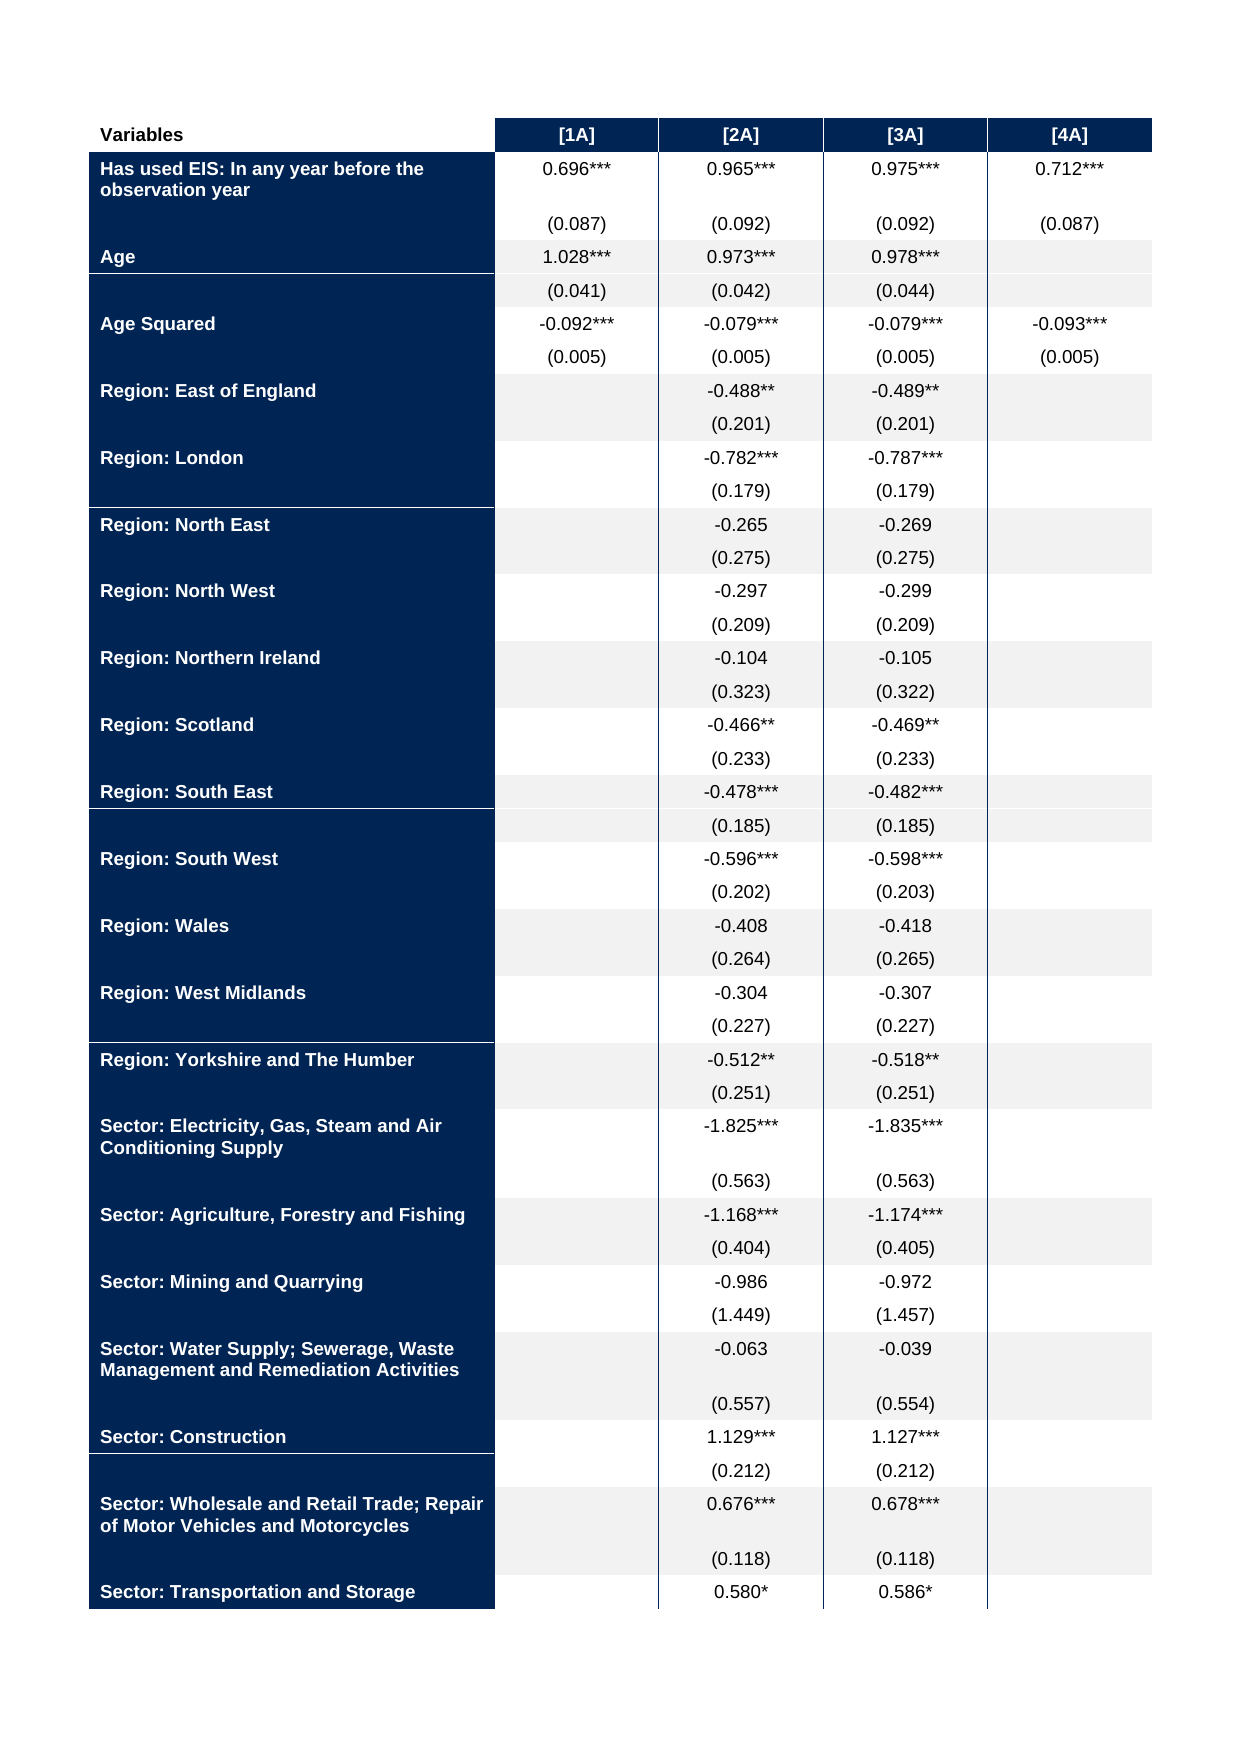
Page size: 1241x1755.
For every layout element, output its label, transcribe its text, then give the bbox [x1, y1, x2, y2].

table_cell [495, 1009, 658, 1042]
table_cell [988, 742, 1152, 775]
table_cell Region: South East [89, 775, 494, 808]
table_cell Sector: Water Supply; Sewerage, Waste Management and Remediation Activities [89, 1332, 494, 1387]
table_cell [495, 541, 658, 574]
table_cell [89, 340, 494, 374]
table_cell [988, 942, 1152, 976]
table_cell -0.063 [659, 1332, 823, 1387]
table_cell -0.408 [659, 909, 823, 942]
table_cell [89, 1542, 494, 1575]
table_cell [988, 474, 1152, 507]
table_cell (0.251) [824, 1076, 987, 1109]
table_cell (0.322) [824, 675, 987, 708]
table_cell [988, 842, 1152, 875]
table_cell [89, 675, 494, 708]
table_cell (0.185) [824, 809, 987, 842]
table_cell [988, 1387, 1152, 1420]
table_cell [495, 842, 658, 875]
table_cell (0.563) [659, 1164, 823, 1198]
table_cell (0.554) [824, 1387, 987, 1420]
table_cell -0.265 [659, 508, 823, 541]
table_cell [495, 574, 658, 608]
table_cell -0.512** [659, 1043, 823, 1076]
table_cell [988, 508, 1152, 541]
table_cell -0.787*** [824, 441, 987, 474]
table_cell (0.005) [659, 340, 823, 374]
table_cell (1.457) [824, 1298, 987, 1332]
table_cell [89, 541, 494, 574]
table_cell (0.005) [495, 340, 658, 374]
table_cell [89, 1009, 494, 1042]
table_cell (1.449) [659, 1298, 823, 1332]
table_cell [988, 1420, 1152, 1453]
table_cell [988, 809, 1152, 842]
table_cell [988, 1298, 1152, 1332]
table_cell (0.563) [824, 1164, 987, 1198]
table_cell (0.209) [824, 608, 987, 641]
table_cell [89, 1076, 494, 1109]
table_cell 0.965*** [659, 152, 823, 207]
table_cell -0.482*** [824, 775, 987, 808]
table_cell (0.251) [659, 1076, 823, 1109]
table_cell -1.168*** [659, 1198, 823, 1231]
table_cell (0.405) [824, 1231, 987, 1265]
table_cell [495, 407, 658, 441]
table_cell Region: Scotland [89, 708, 494, 742]
table_cell (0.201) [824, 407, 987, 441]
table_cell [495, 1231, 658, 1265]
table_cell (0.179) [824, 474, 987, 507]
table_cell Sector: Mining and Quarrying [89, 1265, 494, 1298]
table_cell 0.678*** [824, 1487, 987, 1542]
table_cell 1.028*** [495, 240, 658, 273]
table_cell Sector: Agriculture, Forestry and Fishing [89, 1198, 494, 1231]
table_cell [495, 441, 658, 474]
table_cell 0.975*** [824, 152, 987, 207]
table_cell [988, 541, 1152, 574]
table_cell [495, 1387, 658, 1420]
table_cell -0.297 [659, 574, 823, 608]
table_cell [988, 274, 1152, 307]
table_header Variables [89, 118, 494, 152]
table_header [2A] [659, 118, 823, 152]
table_cell [89, 742, 494, 775]
table_cell [495, 1265, 658, 1298]
table_cell [495, 742, 658, 775]
table_cell [89, 1454, 494, 1487]
table_cell -0.518** [824, 1043, 987, 1076]
table_cell 1.127*** [824, 1420, 987, 1453]
table_cell -0.598*** [824, 842, 987, 875]
table_cell [495, 1109, 658, 1164]
table_header [1A] [495, 118, 658, 152]
table_cell 0.973*** [659, 240, 823, 273]
table_cell [495, 1076, 658, 1109]
table_cell [89, 809, 494, 842]
table_cell 0.712*** [988, 152, 1152, 207]
table_cell [988, 1332, 1152, 1387]
table_cell (0.092) [659, 207, 823, 240]
table_cell [89, 942, 494, 976]
table_header [3A] [824, 118, 987, 152]
table_cell -0.596*** [659, 842, 823, 875]
table_cell Sector: Electricity, Gas, Steam and Air Conditioning Supply [89, 1109, 494, 1164]
table_cell -0.986 [659, 1265, 823, 1298]
table_cell [988, 875, 1152, 909]
table_cell -0.304 [659, 976, 823, 1009]
table_cell [988, 1575, 1152, 1609]
table_cell [495, 1542, 658, 1575]
table_cell (0.212) [659, 1454, 823, 1487]
table_cell (0.265) [824, 942, 987, 976]
table_cell [495, 1420, 658, 1453]
table_cell (0.118) [824, 1542, 987, 1575]
table_cell -0.269 [824, 508, 987, 541]
table_cell [495, 1043, 658, 1076]
table_cell [988, 1076, 1152, 1109]
table_cell [495, 1575, 658, 1609]
table_cell [495, 1454, 658, 1487]
table_cell -1.835*** [824, 1109, 987, 1164]
table_cell 0.696*** [495, 152, 658, 207]
table_cell 0.676*** [659, 1487, 823, 1542]
table_cell (0.323) [659, 675, 823, 708]
table_cell Age Squared [89, 307, 494, 340]
table_cell [89, 608, 494, 641]
table_cell [988, 1043, 1152, 1076]
table_cell -0.104 [659, 641, 823, 675]
table_cell (0.044) [824, 274, 987, 307]
table_cell [89, 875, 494, 909]
table_cell (0.203) [824, 875, 987, 909]
table_cell [988, 441, 1152, 474]
table_cell -0.782*** [659, 441, 823, 474]
table_cell -0.478*** [659, 775, 823, 808]
table_header [4A] [988, 118, 1151, 152]
table_cell Has used EIS: In any year before the observation year [89, 152, 494, 207]
table_cell [988, 909, 1152, 942]
table_cell [495, 875, 658, 909]
table_cell -0.039 [824, 1332, 987, 1387]
table_cell Region: South West [89, 842, 494, 875]
table_cell [988, 708, 1152, 742]
table_cell (0.087) [988, 207, 1152, 240]
table_cell -0.469** [824, 708, 987, 742]
table_cell [988, 1231, 1152, 1265]
table_cell Sector: Construction [89, 1420, 494, 1453]
table_cell -0.299 [824, 574, 987, 608]
table_cell 0.580* [659, 1575, 823, 1609]
table_cell [495, 508, 658, 541]
table_cell (0.179) [659, 474, 823, 507]
table_cell 1.129*** [659, 1420, 823, 1453]
table_cell Region: North West [89, 574, 494, 608]
table_cell Region: North East [89, 508, 494, 541]
table_cell -0.092*** [495, 307, 658, 340]
table_cell [988, 1198, 1152, 1231]
table_cell (0.202) [659, 875, 823, 909]
table_cell -0.489** [824, 374, 987, 407]
table_cell (0.087) [495, 207, 658, 240]
table_cell [988, 675, 1152, 708]
table_cell [495, 474, 658, 507]
table_cell [988, 1487, 1152, 1542]
table_cell [89, 1387, 494, 1420]
table_cell -0.079*** [659, 307, 823, 340]
table_cell [988, 976, 1152, 1009]
table_cell -1.825*** [659, 1109, 823, 1164]
table_cell (0.227) [824, 1009, 987, 1042]
table_cell [495, 809, 658, 842]
table_cell 0.586* [824, 1575, 987, 1609]
table_cell [89, 474, 494, 507]
table_cell [988, 407, 1152, 441]
table_cell [495, 976, 658, 1009]
table_cell (0.041) [495, 274, 658, 307]
table_cell [988, 1109, 1152, 1164]
table_cell (0.209) [659, 608, 823, 641]
table_cell -0.972 [824, 1265, 987, 1298]
table_cell [495, 708, 658, 742]
table_cell [495, 1198, 658, 1231]
table_cell [89, 1164, 494, 1198]
table_cell [988, 1164, 1152, 1198]
table_cell Region: Northern Ireland [89, 641, 494, 675]
table_cell (0.264) [659, 942, 823, 976]
table_cell Sector: Wholesale and Retail Trade; Repair of Motor Vehicles and Motorcycles [89, 1487, 494, 1542]
table_cell Region: Yorkshire and The Humber [89, 1043, 494, 1076]
table_cell [988, 374, 1152, 407]
table_cell -0.466** [659, 708, 823, 742]
table_cell [988, 775, 1152, 808]
table_cell -0.307 [824, 976, 987, 1009]
table_cell [988, 641, 1152, 675]
table_cell [495, 1298, 658, 1332]
table_cell (0.227) [659, 1009, 823, 1042]
table_cell (0.185) [659, 809, 823, 842]
table_cell [988, 1009, 1152, 1042]
table_cell [89, 1298, 494, 1332]
table_cell (0.005) [824, 340, 987, 374]
table_cell [988, 1265, 1152, 1298]
table_cell (0.118) [659, 1542, 823, 1575]
table_cell (0.233) [659, 742, 823, 775]
table_cell [988, 574, 1152, 608]
table_cell Age [89, 240, 494, 273]
table_cell Region: East of England [89, 374, 494, 407]
table_cell Sector: Transportation and Storage [89, 1575, 494, 1609]
table_cell [988, 240, 1152, 273]
table_cell [495, 775, 658, 808]
table_cell [89, 1231, 494, 1265]
table_cell [89, 207, 494, 240]
table_cell (0.557) [659, 1387, 823, 1420]
table_cell [495, 641, 658, 675]
table_cell [495, 1332, 658, 1387]
table_cell (0.005) [988, 340, 1152, 374]
table_cell Region: Wales [89, 909, 494, 942]
table_cell (0.275) [824, 541, 987, 574]
table_cell Region: West Midlands [89, 976, 494, 1009]
table_cell -0.093*** [988, 307, 1152, 340]
table_cell (0.212) [824, 1454, 987, 1487]
table_cell [495, 374, 658, 407]
table_cell [89, 274, 494, 307]
table_cell (0.275) [659, 541, 823, 574]
table_cell -0.418 [824, 909, 987, 942]
table_cell -0.105 [824, 641, 987, 675]
table_cell Region: London [89, 441, 494, 474]
table_cell -1.174*** [824, 1198, 987, 1231]
table_cell [988, 1542, 1152, 1575]
table_cell [988, 1454, 1152, 1487]
table_cell [988, 608, 1152, 641]
table_cell -0.488** [659, 374, 823, 407]
table_cell (0.042) [659, 274, 823, 307]
table_cell (0.404) [659, 1231, 823, 1265]
table_cell [495, 608, 658, 641]
table_cell (0.233) [824, 742, 987, 775]
table_cell [495, 1487, 658, 1542]
table_cell [495, 675, 658, 708]
table_cell [495, 942, 658, 976]
table_cell [495, 1164, 658, 1198]
table_cell (0.201) [659, 407, 823, 441]
table_cell -0.079*** [824, 307, 987, 340]
table_cell (0.092) [824, 207, 987, 240]
table_cell [495, 909, 658, 942]
table_cell 0.978*** [824, 240, 987, 273]
table_cell [89, 407, 494, 441]
